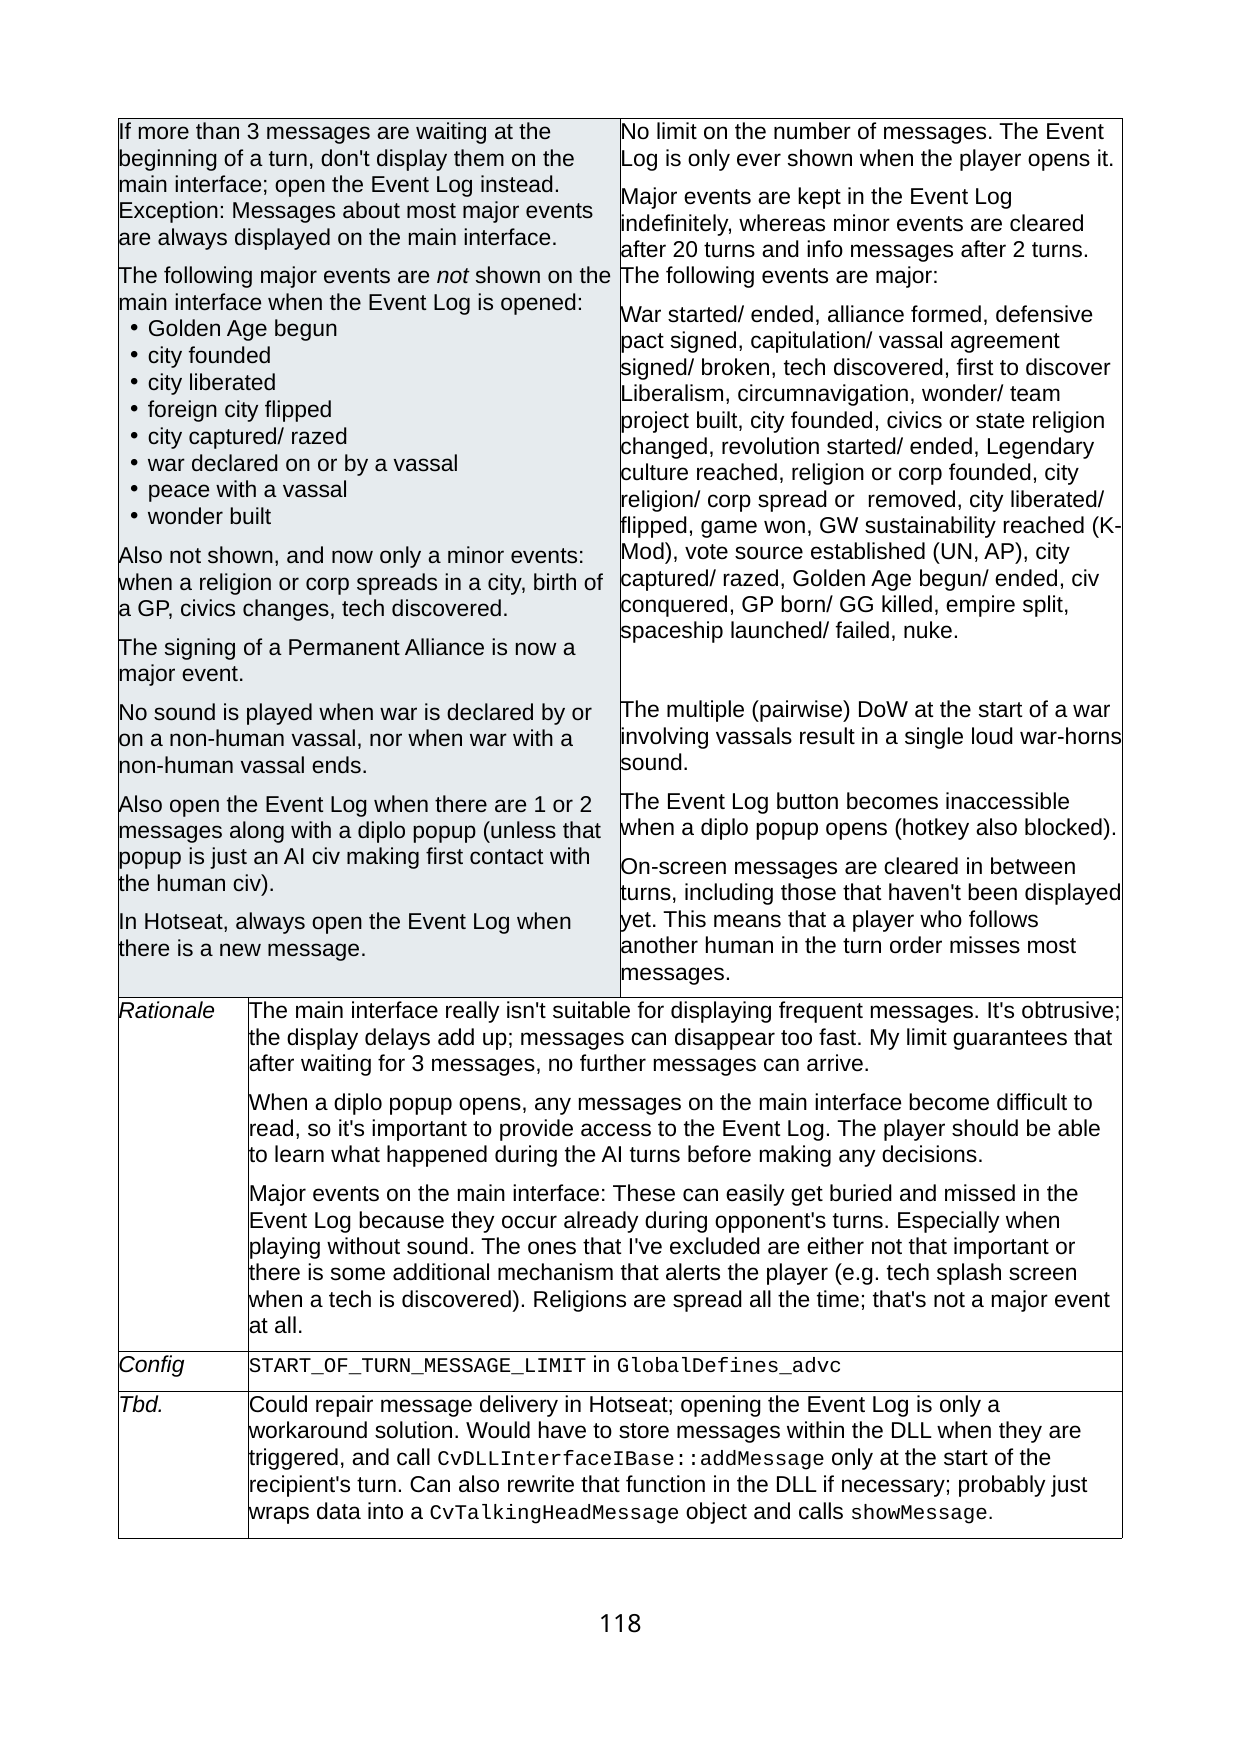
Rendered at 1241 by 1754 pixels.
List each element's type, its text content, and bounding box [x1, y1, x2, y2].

table_cell START_OF_TURN_MESSAGE_LIMIT in GlobalDefines_advc [249, 1352, 1122, 1391]
table_cell Rationale [119, 998, 248, 1351]
table_cell Config [119, 1352, 248, 1391]
table_cell No limit on the number of messages. The Event Log is only ever shown when the player opens it. Major events are kept in the Event Log indefinitely, whereas minor events are cleared after 20 turns and info messages after 2 turns. The following events are major: War started/ ended, alliance formed, defensive pact signed, capitulation/ vassal agreement signed/ broken, tech discovered, first to discover Liberalism, circumnavigation, wonder/ team project built, city founded, civics or state religion changed, revolution started/ ended, Legendary culture reached, religion or corp founded, city religion/ corp spread or removed, city liberated/ flipped, game won, GW sustainability reached (K-Mod), vote source established (UN, AP), city captured/ razed, Golden Age begun/ ended, civ conquered, GP born/ GG killed, empire split, spaceship launched/ failed, nuke. The multiple (pairwise) DoW at the start of a war involving vassals result in a single loud war-horns sound. The Event Log button becomes inaccessible when a diplo popup opens (hotkey also blocked). On-screen messages are cleared in between turns, including those that haven't been displayed yet. This means that a player who follows another human in the turn order misses most messages. [621, 119, 1122, 997]
table_cell The main interface really isn't suitable for displaying frequent messages. It's obtrusive; the display delays add up; messages can disappear too fast. My limit guarantees that after waiting for 3 messages, no further messages can arrive. When a diplo popup opens, any messages on the main interface become difficult to read, so it's important to provide access to the Event Log. The player should be able to learn what happened during the AI turns before making any decisions. Major events on the main interface: These can easily get buried and missed in the Event Log because they occur already during opponent's turns. Especially when playing without sound. The ones that I've excluded are either not that important or there is some additional mechanism that alerts the player (e.g. tech splash screen when a tech is discovered). Religions are spread all the time; that's not a major event at all. [249, 998, 1122, 1351]
table_cell If more than 3 messages are waiting at the beginning of a turn, don't display them on the main interface; open the Event Log instead. Exception: Messages about most major events are always displayed on the main interface. The following major events are not shown on the main interface when the Event Log is opened: Golden Age begun city founded city liberated foreign city flipped city captured/ razed war declared on or by a vassal peace with a vassal wonder built Also not shown, and now only a minor events: when a religion or corp spreads in a city, birth of a GP, civics changes, tech discovered. The signing of a Permanent Alliance is now a major event. No sound is played when war is declared by or on a non-human vassal, nor when war with a non-human vassal ends. Also open the Event Log when there are 1 or 2 messages along with a diplo popup (unless that popup is just an AI civ making first contact with the human civ). In Hotseat, always open the Event Log when there is a new message. [119, 119, 620, 997]
table_cell Could repair message delivery in Hotseat; opening the Event Log is only a workaround solution. Would have to store messages within the DLL when they are triggered, and call CvDLLInterfaceIBase::addMessage only at the start of the recipient's turn. Can also rewrite that function in the DLL if necessary; probably just wraps data into a CvTalkingHeadMessage object and calls showMessage. [249, 1392, 1122, 1538]
table_cell Tbd. [119, 1392, 248, 1538]
